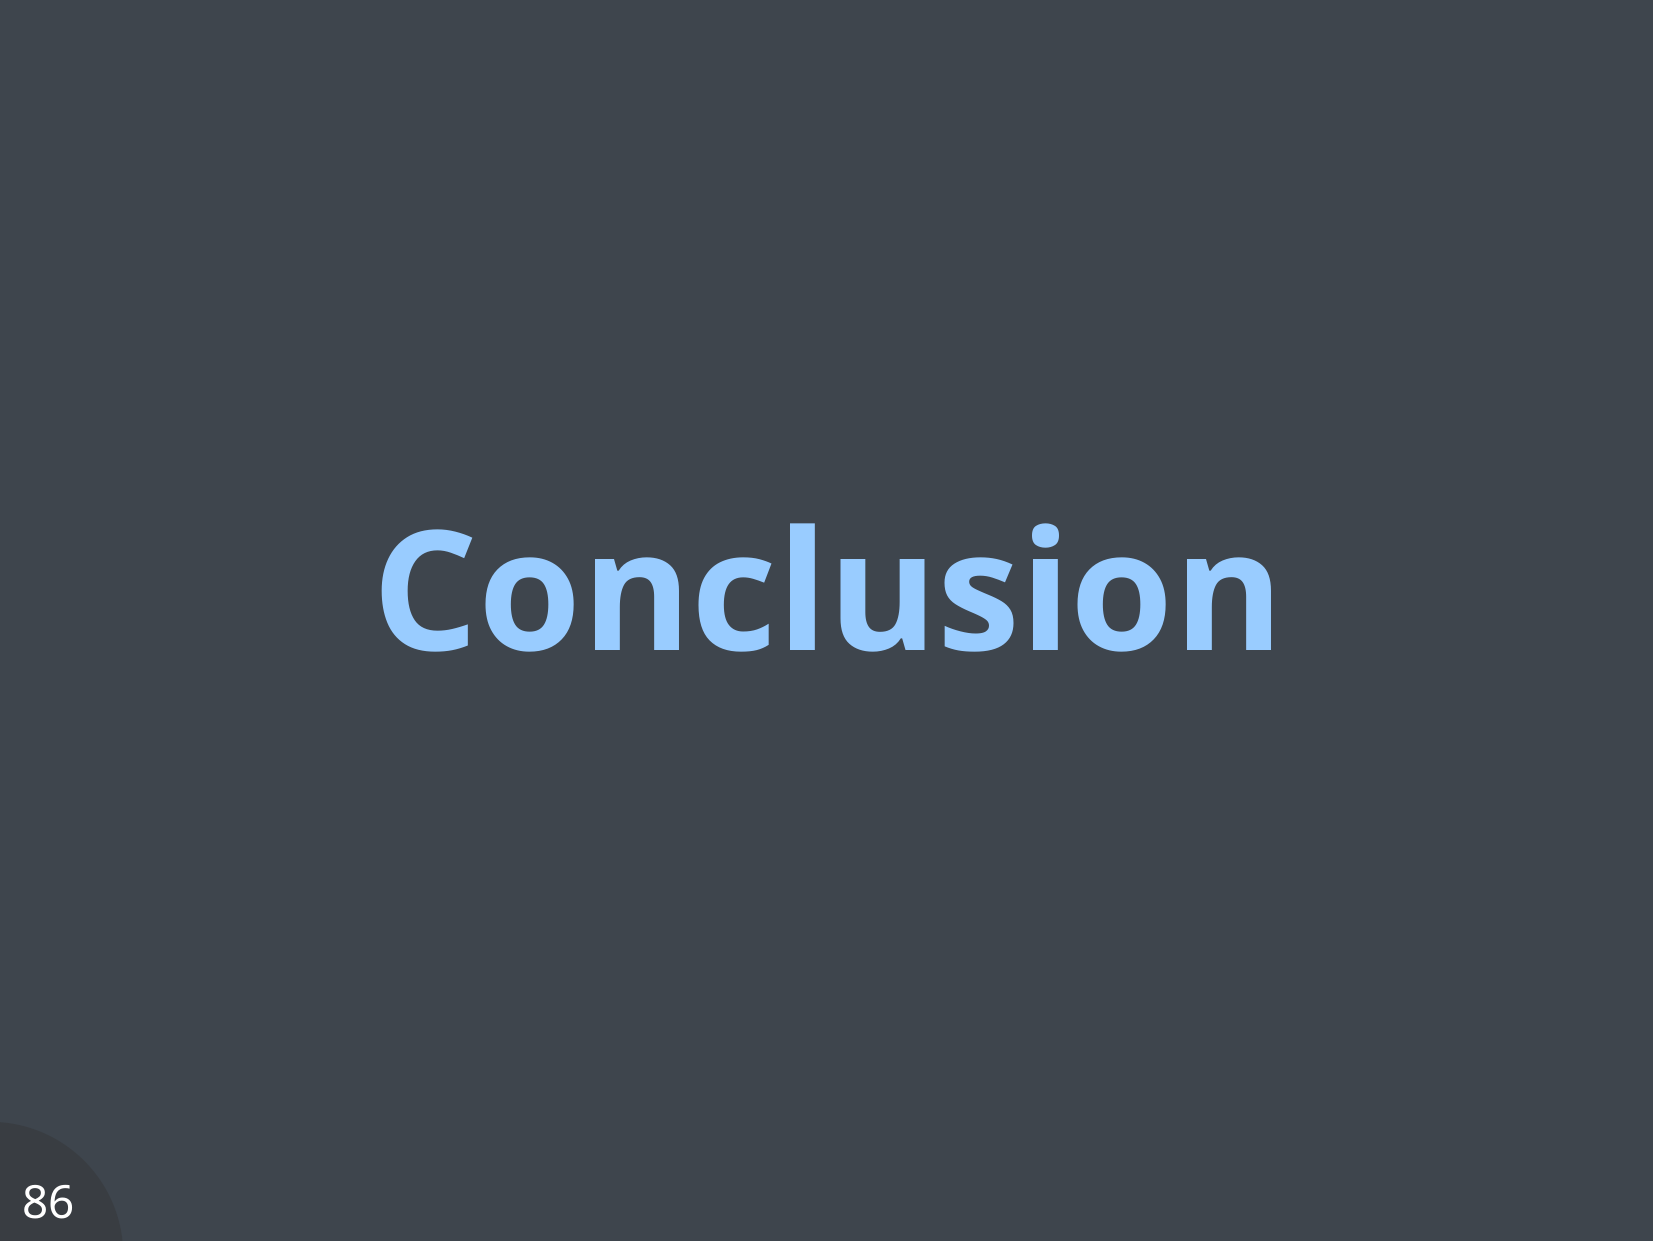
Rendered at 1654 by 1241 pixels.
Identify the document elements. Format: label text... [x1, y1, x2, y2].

title Conclusion [84, 373, 1573, 799]
